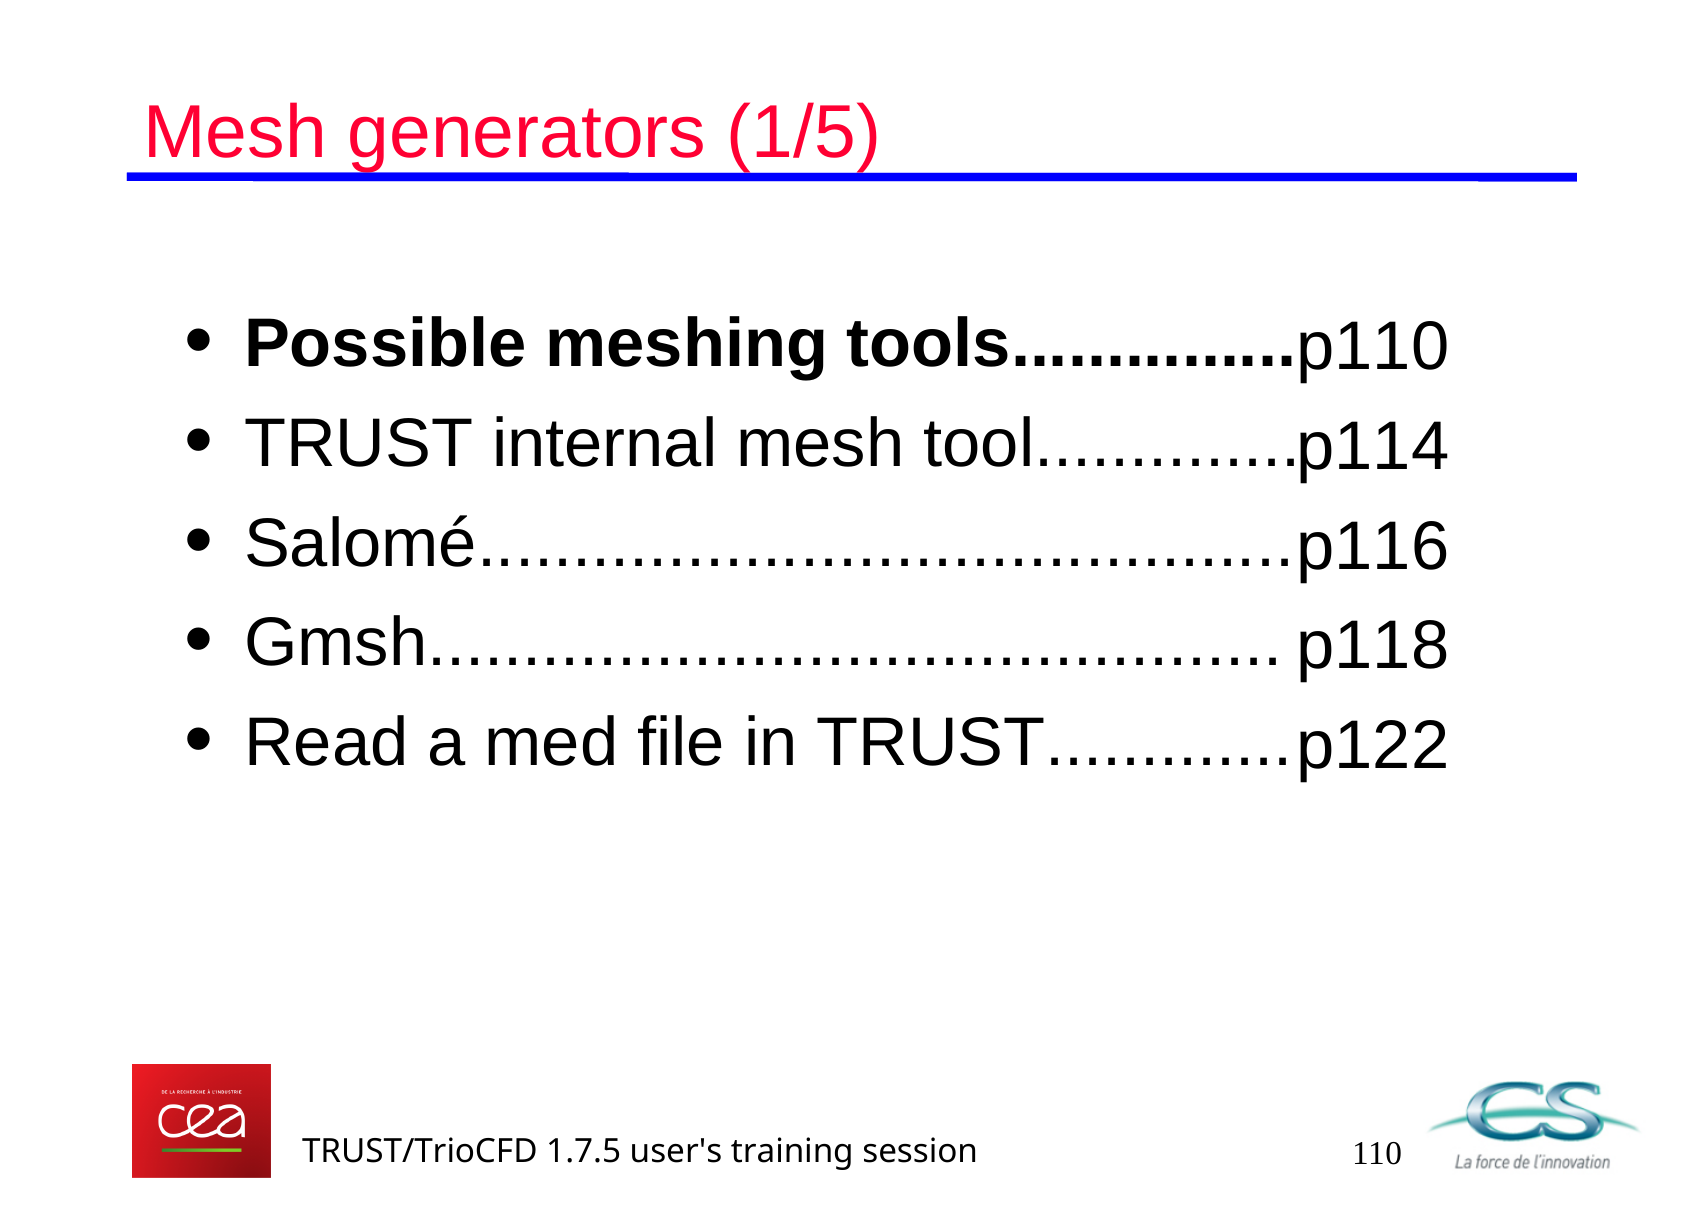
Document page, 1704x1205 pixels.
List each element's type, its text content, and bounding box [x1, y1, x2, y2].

title Mesh generators (1/5) [127, 39, 1661, 215]
list p110 p114 p116 p118 p122 [1224, 293, 1492, 911]
picture [1423, 1072, 1648, 1179]
picture [132, 1064, 271, 1178]
list Possible meshing tools............... TRUST internal mesh tool.............. Salomé........................................... Gmsh............................................. Read a med file in TRUST............. [169, 290, 1353, 902]
